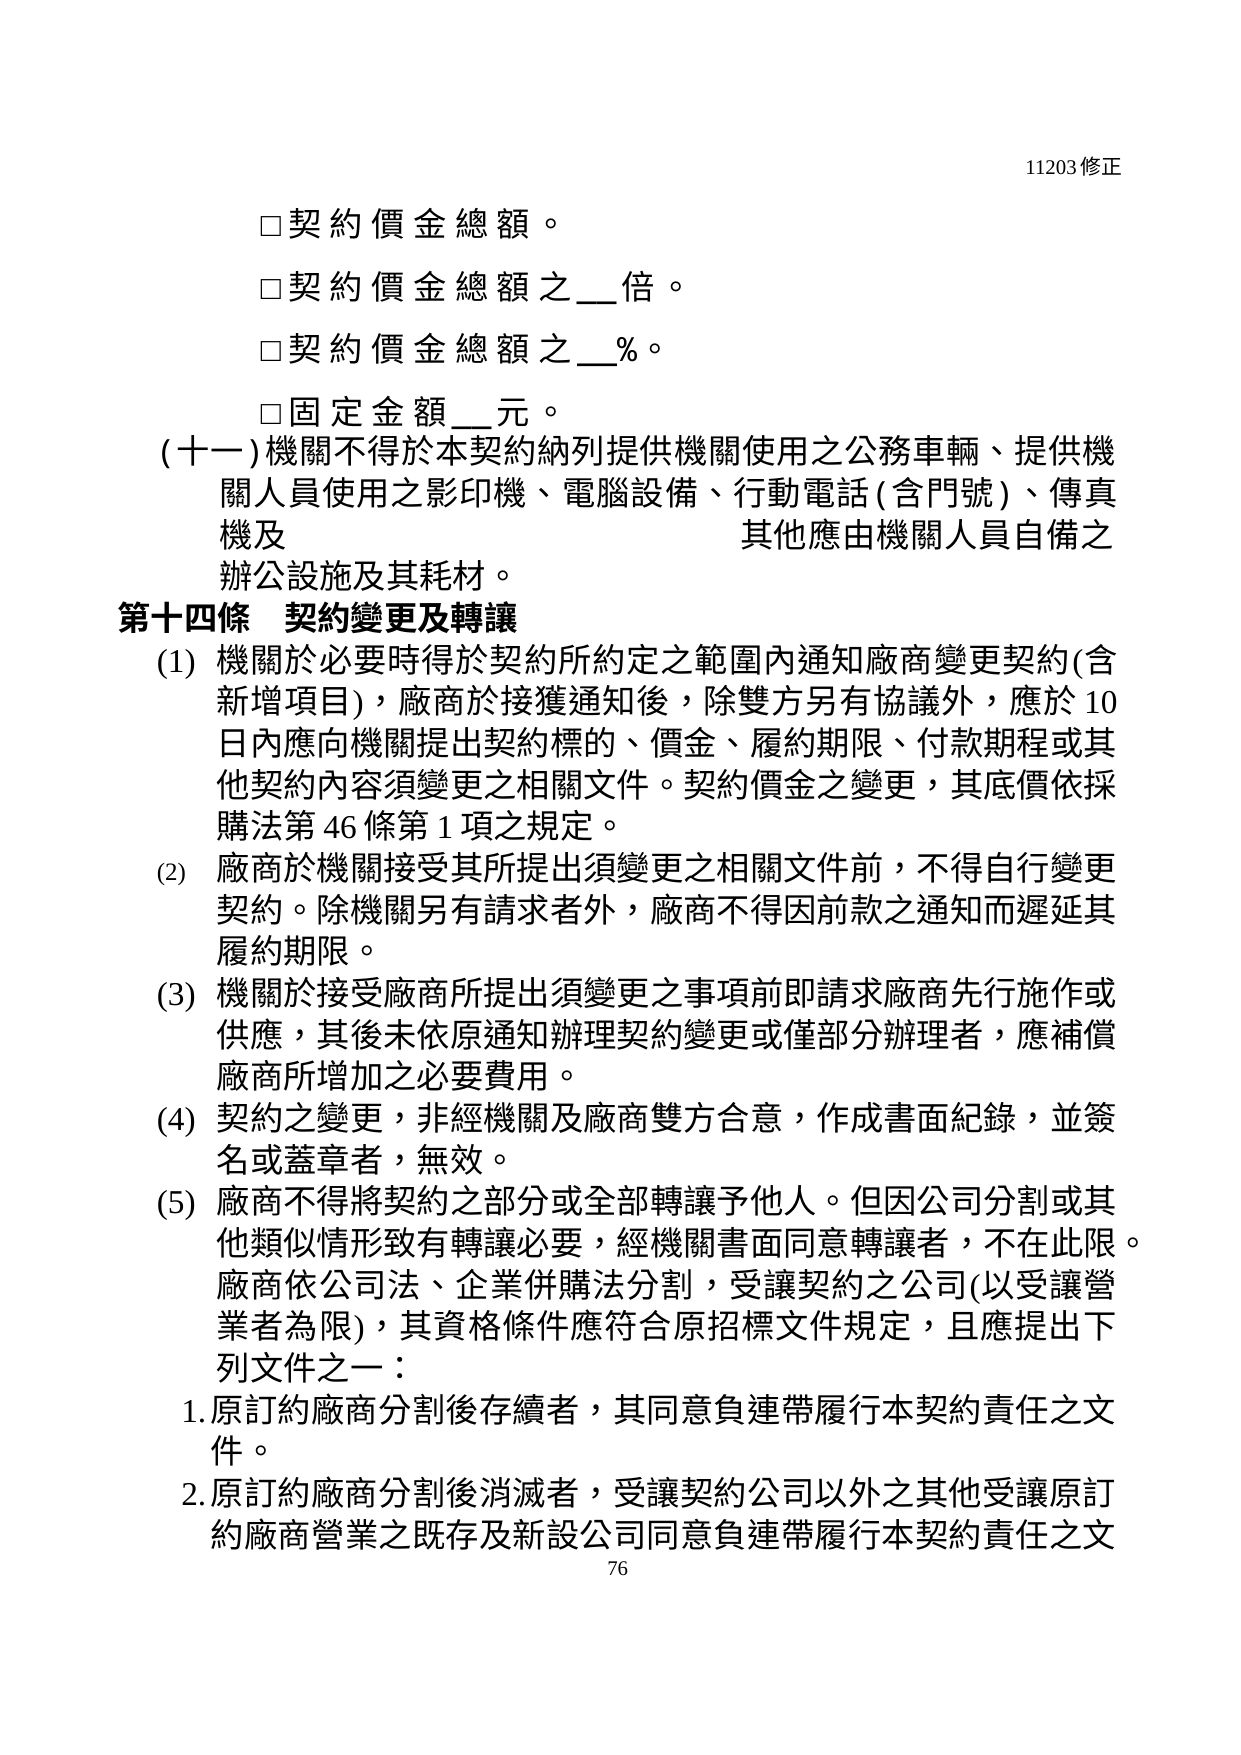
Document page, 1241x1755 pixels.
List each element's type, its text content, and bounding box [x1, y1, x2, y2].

text □契約價金總額。 [117, 181, 1117, 243]
list 廠商不得將契約之部分或全部轉讓予他人。但因公司分割或其他類似情形致有轉讓必要，經機關書面同意轉讓者，不在此限。 [157, 1181, 1117, 1264]
list 機關於接受廠商所提出須變更之事項前即請求廠商先行施作或供應，其後未依原通知辦理契約變更或僅部分辦理者，應補償廠商所增加之必要費用。 [157, 972, 1117, 1097]
text 廠商依公司法、企業併購法分割，受讓契約之公司(以受讓營業者為限)，其資格條件應符合原招標文件規定，且應提出下列文件之一： [216, 1264, 1117, 1389]
text 第十四條 契約變更及轉讓 [117, 597, 1117, 639]
list 機關於必要時得於契約所約定之範圍內通知廠商變更契約(含新增項目)，廠商於接獲通知後，除雙方另有協議外，應於10日內應向機關提出契約標的、價金、履約期限、付款期程或其他契約內容須變更之相關文件。契約價金之變更，其底價依採購法第46條第1項之規定。 [157, 639, 1117, 847]
list 契約之變更，非經機關及廠商雙方合意，作成書面紀錄，並簽名或蓋章者，無效。 [157, 1097, 1117, 1181]
list 原訂約廠商分割後存續者，其同意負連帶履行本契約責任之文件。 [181, 1389, 1117, 1472]
text □契約價金總額之__%。 [117, 306, 1117, 368]
list 原訂約廠商分割後消滅者，受讓契約公司以外之其他受讓原訂約廠商營業之既存及新設公司同意負連帶履行本契約責任之文件。 [181, 1472, 1117, 1556]
text □固定金額__元。 [117, 368, 1117, 431]
text (十一)機關不得於本契約納列提供機關使用之公務車輛、提供機關人員使用之影印機、電腦設備、行動電話(含門號)、傳真機及 其他應由機關人員自備之辦公設施及其耗材。 [155, 431, 1117, 597]
text □契約價金總額之__倍。 [117, 243, 1117, 306]
list 廠商於機關接受其所提出須變更之相關文件前，不得自行變更契約。除機關另有請求者外，廠商不得因前款之通知而遲延其履約期限。 [157, 847, 1117, 972]
